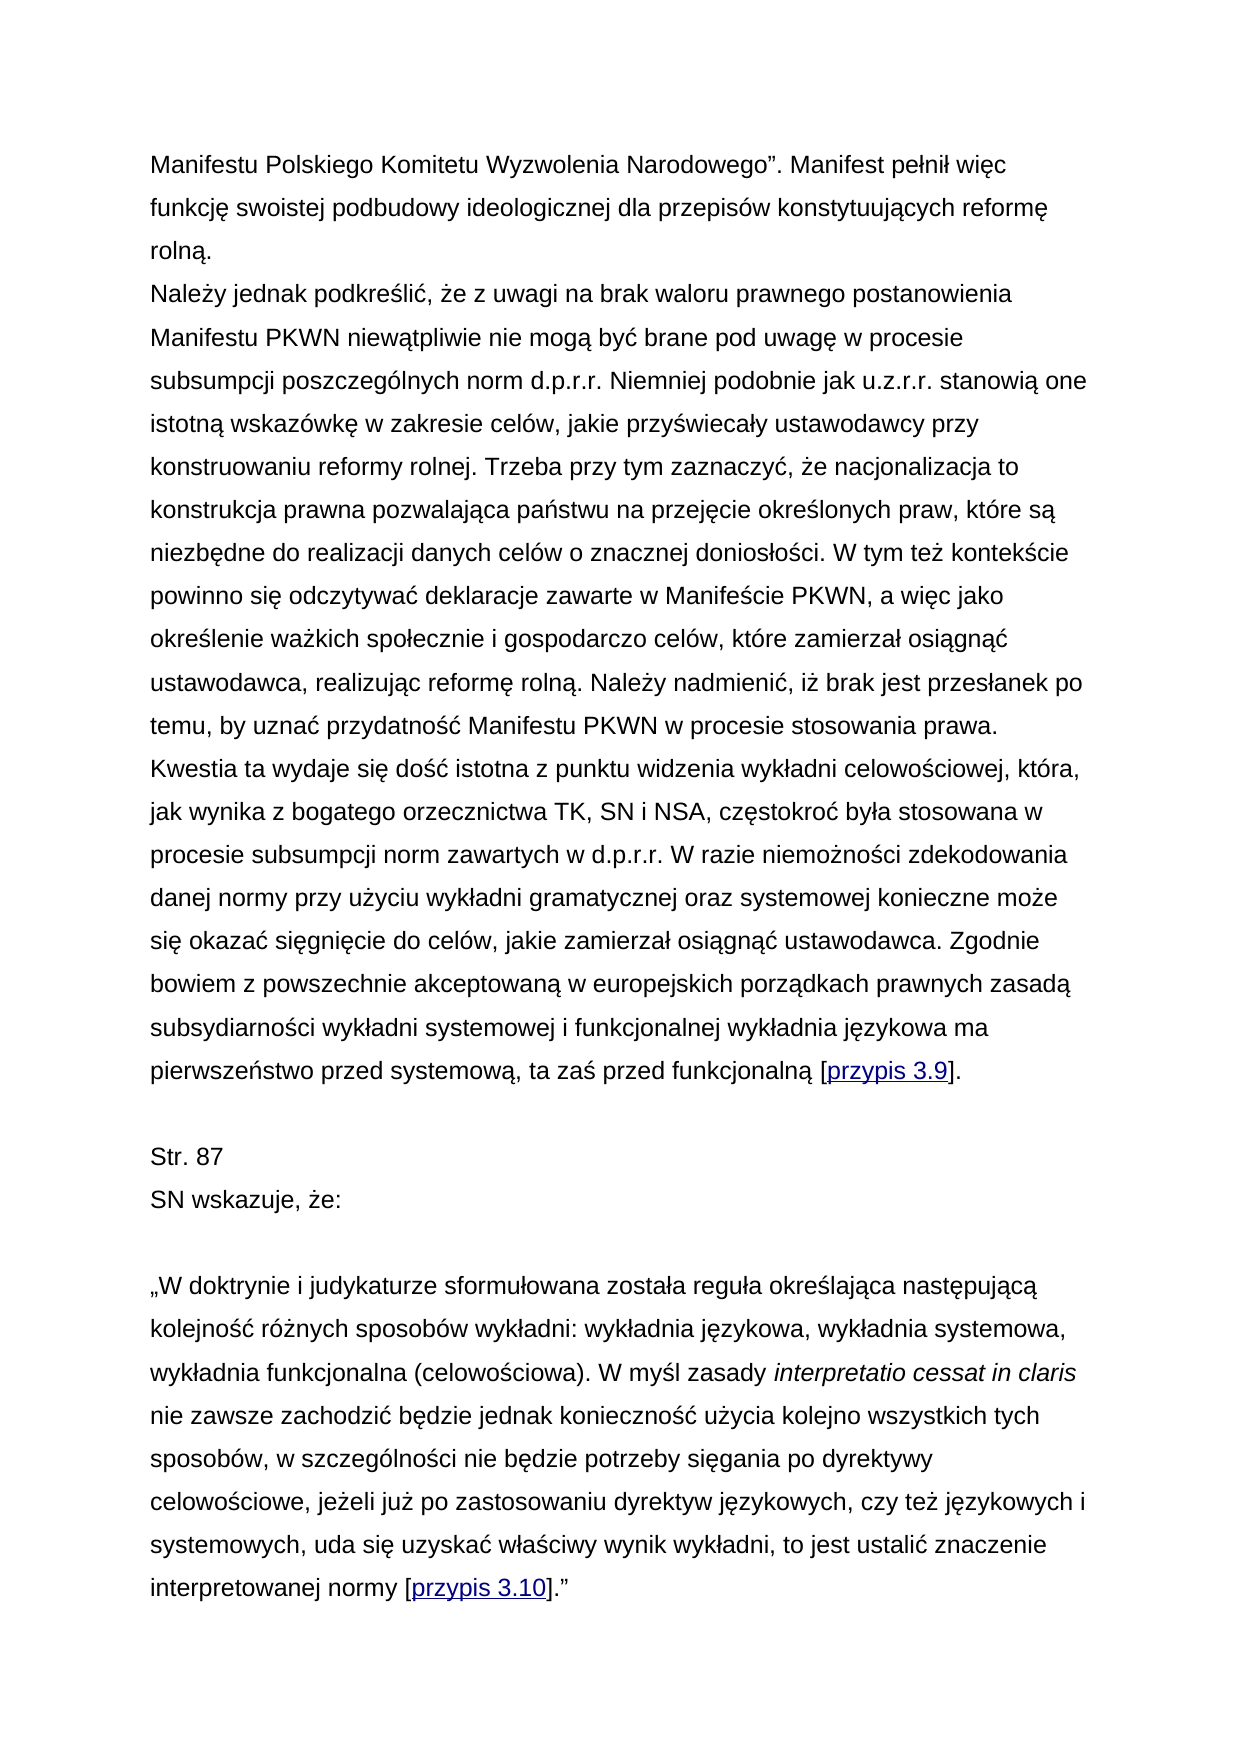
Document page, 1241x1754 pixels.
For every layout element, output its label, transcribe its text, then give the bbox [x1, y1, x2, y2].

text Manifestu Polskiego Komitetu Wyzwolenia Narodowego”. Manifest pełnił więc funkcję swoistej podbudowy ideologicznej dla przepisów konstytuujących reformę rolną. [150, 150, 1090, 265]
text „W doktrynie i judykaturze sformułowana została reguła określająca następującą kolejność różnych sposobów wykładni: wykładnia językowa, wykładnia systemowa, wykładnia funkcjonalna (celowościowa). W myśl zasady interpretatio cessat in claris nie zawsze zachodzić będzie jednak konieczność użycia kolejno wszystkich tych sposobów, w szczególności nie będzie potrzeby sięgania po dyrektywy celowościowe, jeżeli już po zastosowaniu dyrektyw językowych, czy też językowych i systemowych, uda się uzyskać właściwy wynik wykładni, to jest ustalić znaczenie interpretowanej normy [przypis 3.10].” [150, 1271, 1090, 1602]
text Str. 87 [150, 1142, 1090, 1171]
text SN wskazuje, że: [150, 1185, 1090, 1214]
text Należy jednak podkreślić, że z uwagi na brak waloru prawnego postanowienia Manifestu PKWN niewątpliwie nie mogą być brane pod uwagę w procesie subsumpcji poszczególnych norm d.p.r.r. Niemniej podobnie jak u.z.r.r. stanowią one istotną wskazówkę w zakresie celów, jakie przyświecały ustawodawcy przy konstruowaniu reformy rolnej. Trzeba przy tym zaznaczyć, że nacjonalizacja to konstrukcja prawna pozwalająca państwu na przejęcie określonych praw, które są niezbędne do realizacji danych celów o znacznej doniosłości. W tym też kontekście powinno się odczytywać deklaracje zawarte w Manifeście PKWN, a więc jako określenie ważkich społecznie i gospodarczo celów, które zamierzał osiągnąć ustawodawca, realizując reformę rolną. Należy nadmienić, iż brak jest przesłanek po temu, by uznać przydatność Manifestu PKWN w procesie stosowania prawa. Kwestia ta wydaje się dość istotna z punktu widzenia wykładni celowościowej, która, jak wynika z bogatego orzecznictwa TK, SN i NSA, częstokroć była stosowana w procesie subsumpcji norm zawartych w d.p.r.r. W razie niemożności zdekodowania danej normy przy użyciu wykładni gramatycznej oraz systemowej konieczne może się okazać sięgnięcie do celów, jakie zamierzał osiągnąć ustawodawca. Zgodnie bowiem z powszechnie akceptowaną w europejskich porządkach prawnych zasadą subsydiarności wykładni systemowej i funkcjonalnej wykładnia językowa ma pierwszeństwo przed systemową, ta zaś przed funkcjonalną [przypis 3.9]. [150, 279, 1090, 1084]
